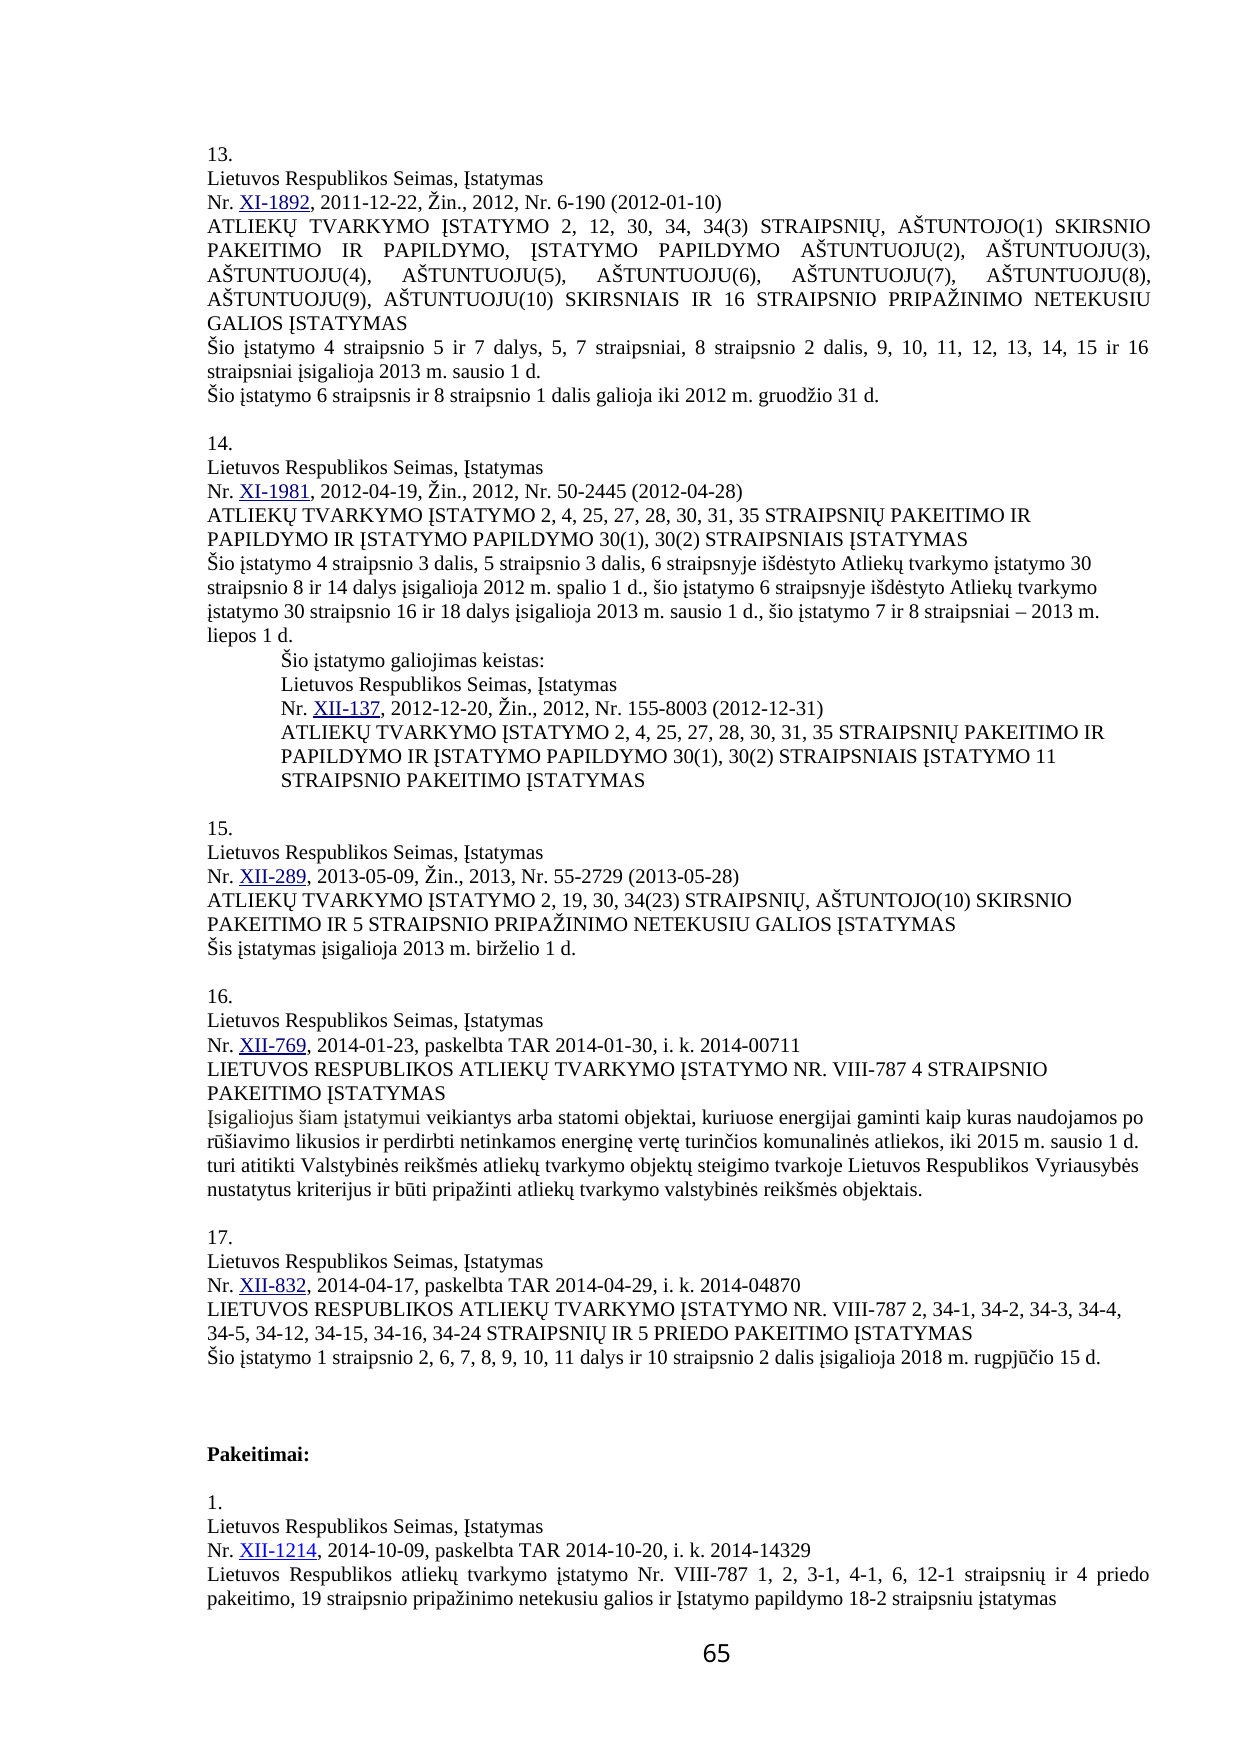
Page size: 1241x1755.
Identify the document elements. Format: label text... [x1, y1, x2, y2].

text Nr. XI-1892, 2011-12-22, Žin., 2012, Nr. 6-190 (2012-01-10) [207, 190, 1152, 214]
text Nr. XII-289, 2013-05-09, Žin., 2013, Nr. 55-2729 (2013-05-28) [207, 864, 1152, 888]
text 14. [207, 431, 1152, 455]
text Lietuvos Respublikos Seimas, Įstatymas [207, 455, 1152, 479]
text Pakeitimai: [207, 1442, 1152, 1466]
text 16. [207, 984, 1152, 1008]
text LIETUVOS RESPUBLIKOS ATLIEKŲ TVARKYMO ĮSTATYMO NR. VIII-787 4 STRAIPSNIO PAKEITIMO ĮSTATYMAS [207, 1057, 1152, 1105]
text ATLIEKŲ TVARKYMO ĮSTATYMO 2, 4, 25, 27, 28, 30, 31, 35 STRAIPSNIŲ PAKEITIMO IR PAPILDYMO IR ĮSTATYMO PAPILDYMO 30(1), 30(2) STRAIPSNIAIS ĮSTATYMAS [207, 503, 1152, 551]
text Nr. XII-832, 2014-04-17, paskelbta TAR 2014-04-29, i. k. 2014-04870 [207, 1273, 1152, 1297]
text ATLIEKŲ TVARKYMO ĮSTATYMO 2, 19, 30, 34(23) STRAIPSNIŲ, AŠTUNTOJO(10) SKIRSNIO PAKEITIMO IR 5 STRAIPSNIO PRIPAŽINIMO NETEKUSIU GALIOS ĮSTATYMAS [207, 888, 1152, 936]
text Lietuvos Respublikos Seimas, Įstatymas [207, 672, 1152, 696]
text Nr. XII-137, 2012-12-20, Žin., 2012, Nr. 155-8003 (2012-12-31) [207, 696, 1152, 720]
text LIETUVOS RESPUBLIKOS ATLIEKŲ TVARKYMO ĮSTATYMO NR. VIII-787 2, 34-1, 34-2, 34-3, 34-4, 34-5, 34-12, 34-15, 34-16, 34-24 STRAIPSNIŲ IR 5 PRIEDO PAKEITIMO ĮSTATYMAS [207, 1297, 1152, 1345]
text Nr. XII-769, 2014-01-23, paskelbta TAR 2014-01-30, i. k. 2014-00711 [207, 1032, 1152, 1057]
text Šio įstatymo 6 straipsnis ir 8 straipsnio 1 dalis galioja iki 2012 m. gruodžio 31 d. [207, 383, 1152, 407]
subtitle Šis įstatymas įsigalioja 2013 m. birželio 1 d. [207, 936, 1152, 960]
text Lietuvos Respublikos Seimas, Įstatymas [207, 166, 1152, 190]
text 15. [207, 816, 1152, 840]
text Lietuvos Respublikos atliekų tvarkymo įstatymo Nr. VIII-787 1, 2, 3-1, 4-1, 6, 12-1 straipsnių ir 4 priedo pakeitimo, 19 straipsnio pripažinimo netekusiu galios ir Įstatymo papildymo 18-2 straipsniu įstatymas [207, 1562, 1152, 1610]
text Nr. XI-1981, 2012-04-19, Žin., 2012, Nr. 50-2445 (2012-04-28) [207, 479, 1152, 503]
text Lietuvos Respublikos Seimas, Įstatymas [207, 1008, 1152, 1032]
text 17. [207, 1225, 1152, 1249]
text Šio įstatymo 1 straipsnio 2, 6, 7, 8, 9, 10, 11 dalys ir 10 straipsnio 2 dalis įsigalioja 2018 m. rugpjūčio 15 d. [207, 1345, 1152, 1369]
text Lietuvos Respublikos Seimas, Įstatymas [207, 840, 1152, 864]
text ATLIEKŲ TVARKYMO ĮSTATYMO 2, 4, 25, 27, 28, 30, 31, 35 STRAIPSNIŲ PAKEITIMO IR PAPILDYMO IR ĮSTATYMO PAPILDYMO 30(1), 30(2) STRAIPSNIAIS ĮSTATYMO 11 STRAIPSNIO PAKEITIMO ĮSTATYMAS [281, 720, 1152, 792]
text Įsigaliojus šiam įstatymui veikiantys arba statomi objektai, kuriuose energijai gaminti kaip kuras naudojamos po rūšiavimo likusios ir perdirbti netinkamos energinę vertę turinčios komunalinės atliekos, iki 2015 m. sausio 1 d. turi atitikti Valstybinės reikšmės atliekų tvarkymo objektų steigimo tvarkoje Lietuvos Respublikos Vyriausybės nustatytus kriterijus ir būti pripažinti atliekų tvarkymo valstybinės reikšmės objektais. [207, 1105, 1152, 1201]
text 13. [207, 142, 1152, 166]
text Lietuvos Respublikos Seimas, Įstatymas [207, 1249, 1152, 1273]
text ATLIEKŲ TVARKYMO ĮSTATYMO 2, 12, 30, 34, 34(3) STRAIPSNIŲ, AŠTUNTOJO(1) SKIRSNIO PAKEITIMO IR PAPILDYMO, ĮSTATYMO PAPILDYMO AŠTUNTUOJU(2), AŠTUNTUOJU(3), AŠTUNTUOJU(4), AŠTUNTUOJU(5), AŠTUNTUOJU(6), AŠTUNTUOJU(7), AŠTUNTUOJU(8), AŠTUNTUOJU(9), AŠTUNTUOJU(10) SKIRSNIAIS IR 16 STRAIPSNIO PRIPAŽINIMO NETEKUSIU GALIOS ĮSTATYMAS [207, 214, 1152, 335]
text 1. [207, 1490, 1152, 1514]
text Nr. XII-1214, 2014-10-09, paskelbta TAR 2014-10-20, i. k. 2014-14329 [207, 1538, 1152, 1562]
text Šio įstatymo galiojimas keistas: [207, 647, 1152, 672]
text Šio įstatymo 4 straipsnio 3 dalis, 5 straipsnio 3 dalis, 6 straipsnyje išdėstyto Atliekų tvarkymo įstatymo 30 straipsnio 8 ir 14 dalys įsigalioja 2012 m. spalio 1 d., šio įstatymo 6 straipsnyje išdėstyto Atliekų tvarkymo įstatymo 30 straipsnio 16 ir 18 dalys įsigalioja 2013 m. sausio 1 d., šio įstatymo 7 ir 8 straipsniai – 2013 m. liepos 1 d. [207, 551, 1152, 647]
text Šio įstatymo 4 straipsnio 5 ir 7 dalys, 5, 7 straipsniai, 8 straipsnio 2 dalis, 9, 10, 11, 12, 13, 14, 15 ir 16 straipsniai įsigalioja 2013 m. sausio 1 d. [207, 335, 1152, 383]
text Lietuvos Respublikos Seimas, Įstatymas [207, 1514, 1152, 1538]
